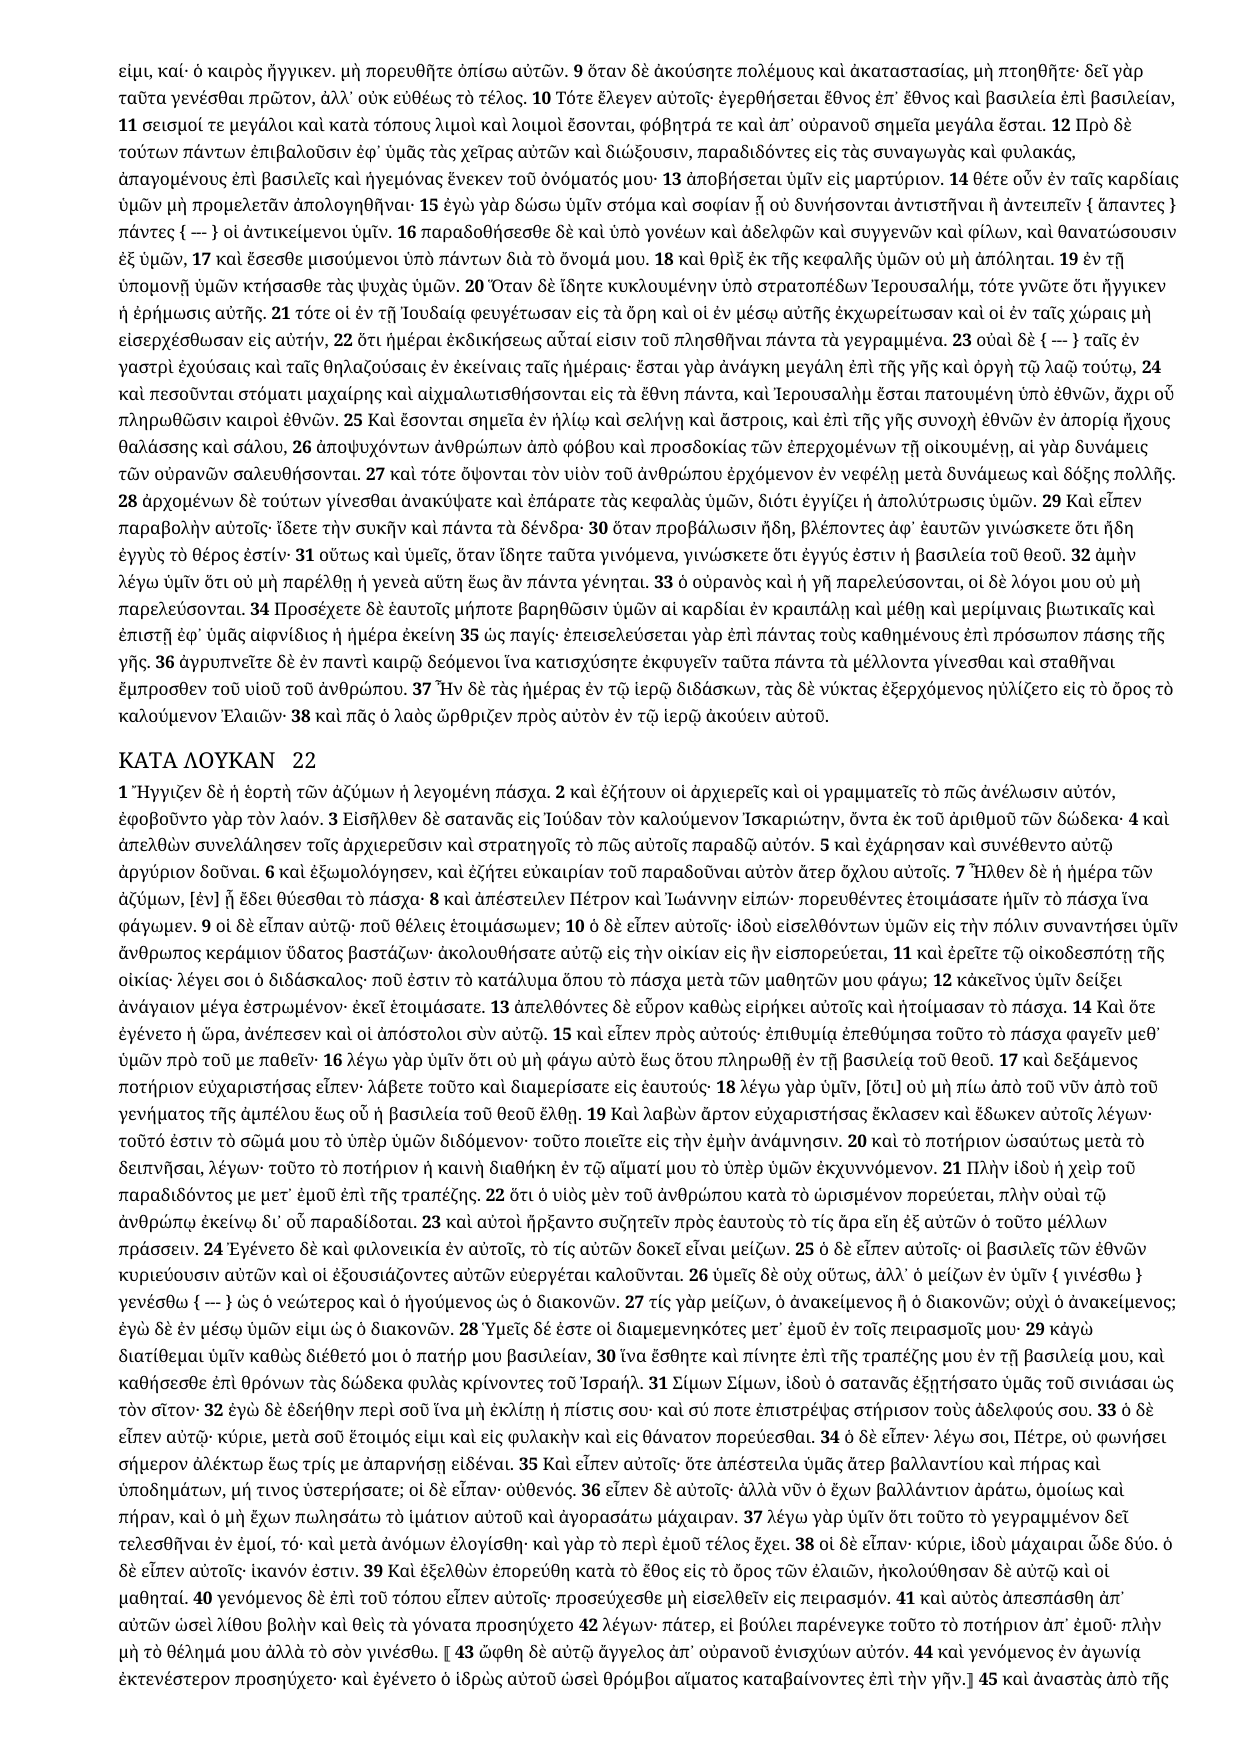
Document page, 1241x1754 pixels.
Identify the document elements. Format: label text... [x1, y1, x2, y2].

text ΚΑΤΑ ΛΟΥΚΑΝ 22 [118, 746, 1181, 775]
text 1 Ἤγγιζεν δὲ ἡ ἑορτὴ τῶν ἀζύμων ἡ λεγομένη πάσχα. 2 καὶ ἐζήτουν οἱ ἀρχιερεῖς καὶ οἱ γραμματεῖς τὸ πῶς ἀνέλωσιν αὐτόν, ἐφοβοῦντο γὰρ τὸν λαόν. 3 Εἰσῆλθεν δὲ σατανᾶς εἰς Ἰούδαν τὸν καλούμενον Ἰσκαριώτην, ὄντα ἐκ τοῦ ἀριθμοῦ τῶν δώδεκα· 4 καὶ ἀπελθὼν συνελάλησεν τοῖς ἀρχιερεῦσιν καὶ στρατηγοῖς τὸ πῶς αὐτοῖς παραδῷ αὐτόν. 5 καὶ ἐχάρησαν καὶ συνέθεντο αὐτῷ ἀργύριον δοῦναι. 6 καὶ ἐξωμολόγησεν, καὶ ἐζήτει εὐκαιρίαν τοῦ παραδοῦναι αὐτὸν ἄτερ ὄχλου αὐτοῖς. 7 Ἦλθεν δὲ ἡ ἡμέρα τῶν ἀζύμων, [ἐν] ᾗ ἔδει θύεσθαι τὸ πάσχα· 8 καὶ ἀπέστειλεν Πέτρον καὶ Ἰωάννην εἰπών· πορευθέντες ἑτοιμάσατε ἡμῖν τὸ πάσχα ἵνα φάγωμεν. 9 οἱ δὲ εἶπαν αὐτῷ· ποῦ θέλεις ἑτοιμάσωμεν; 10 ὁ δὲ εἶπεν αὐτοῖς· ἰδοὺ εἰσελθόντων ὑμῶν εἰς τὴν πόλιν συναντήσει ὑμῖν ἄνθρωπος κεράμιον ὕδατος βαστάζων· ἀκολουθήσατε αὐτῷ εἰς τὴν οἰκίαν εἰς ἣν εἰσπορεύεται, 11 καὶ ἐρεῖτε τῷ οἰκοδεσπότῃ τῆς οἰκίας· λέγει σοι ὁ διδάσκαλος· ποῦ ἐστιν τὸ κατάλυμα ὅπου τὸ πάσχα μετὰ τῶν μαθητῶν μου φάγω; 12 κἀκεῖνος ὑμῖν δείξει ἀνάγαιον μέγα ἐστρωμένον· ἐκεῖ ἑτοιμάσατε. 13 ἀπελθόντες δὲ εὗρον καθὼς εἰρήκει αὐτοῖς καὶ ἡτοίμασαν τὸ πάσχα. 14 Καὶ ὅτε ἐγένετο ἡ ὥρα, ἀνέπεσεν καὶ οἱ ἀπόστολοι σὺν αὐτῷ. 15 καὶ εἶπεν πρὸς αὐτούς· ἐπιθυμίᾳ ἐπεθύμησα τοῦτο τὸ πάσχα φαγεῖν μεθ᾽ ὑμῶν πρὸ τοῦ με παθεῖν· 16 λέγω γὰρ ὑμῖν ὅτι οὐ μὴ φάγω αὐτὸ ἕως ὅτου πληρωθῇ ἐν τῇ βασιλείᾳ τοῦ θεοῦ. 17 καὶ δεξάμενος ποτήριον εὐχαριστήσας εἶπεν· λάβετε τοῦτο καὶ διαμερίσατε εἰς ἑαυτούς· 18 λέγω γὰρ ὑμῖν, [ὅτι] οὐ μὴ πίω ἀπὸ τοῦ νῦν ἀπὸ τοῦ γενήματος τῆς ἀμπέλου ἕως οὗ ἡ βασιλεία τοῦ θεοῦ ἔλθῃ. 19 Καὶ λαβὼν ἄρτον εὐχαριστήσας ἔκλασεν καὶ ἔδωκεν αὐτοῖς λέγων· τοῦτό ἐστιν τὸ σῶμά μου τὸ ὑπὲρ ὑμῶν διδόμενον· τοῦτο ποιεῖτε εἰς τὴν ἐμὴν ἀνάμνησιν. 20 καὶ τὸ ποτήριον ὡσαύτως μετὰ τὸ δειπνῆσαι, λέγων· τοῦτο τὸ ποτήριον ἡ καινὴ διαθήκη ἐν τῷ αἵματί μου τὸ ὑπὲρ ὑμῶν ἐκχυννόμενον. 21 Πλὴν ἰδοὺ ἡ χεὶρ τοῦ παραδιδόντος με μετ᾽ ἐμοῦ ἐπὶ τῆς τραπέζης. 22 ὅτι ὁ υἱὸς μὲν τοῦ ἀνθρώπου κατὰ τὸ ὡρισμένον πορεύεται, πλὴν οὐαὶ τῷ ἀνθρώπῳ ἐκείνῳ δι᾽ οὗ παραδίδοται. 23 καὶ αὐτοὶ ἤρξαντο συζητεῖν πρὸς ἑαυτοὺς τὸ τίς ἄρα εἴη ἐξ αὐτῶν ὁ τοῦτο μέλλων πράσσειν. 24 Ἐγένετο δὲ καὶ φιλονεικία ἐν αὐτοῖς, τὸ τίς αὐτῶν δοκεῖ εἶναι μείζων. 25 ὁ δὲ εἶπεν αὐτοῖς· οἱ βασιλεῖς τῶν ἐθνῶν κυριεύουσιν αὐτῶν καὶ οἱ ἐξουσιάζοντες αὐτῶν εὐεργέται καλοῦνται. 26 ὑμεῖς δὲ οὐχ οὕτως, ἀλλ᾽ ὁ μείζων ἐν ὑμῖν { γινέσθω } γενέσθω { --- } ὡς ὁ νεώτερος καὶ ὁ ἡγούμενος ὡς ὁ διακονῶν. 27 τίς γὰρ μείζων, ὁ ἀνακείμενος ἢ ὁ διακονῶν; οὐχὶ ὁ ἀνακείμενος; ἐγὼ δὲ ἐν μέσῳ ὑμῶν εἰμι ὡς ὁ διακονῶν. 28 Ὑμεῖς δέ ἐστε οἱ διαμεμενηκότες μετ᾽ ἐμοῦ ἐν τοῖς πειρασμοῖς μου· 29 κἀγὼ διατίθεμαι ὑμῖν καθὼς διέθετό μοι ὁ πατήρ μου βασιλείαν, 30 ἵνα ἔσθητε καὶ πίνητε ἐπὶ τῆς τραπέζης μου ἐν τῇ βασιλείᾳ μου, καὶ καθήσεσθε ἐπὶ θρόνων τὰς δώδεκα φυλὰς κρίνοντες τοῦ Ἰσραήλ. 31 Σίμων Σίμων, ἰδοὺ ὁ σατανᾶς ἐξῃτήσατο ὑμᾶς τοῦ σινιάσαι ὡς τὸν σῖτον· 32 ἐγὼ δὲ ἐδεήθην περὶ σοῦ ἵνα μὴ ἐκλίπῃ ἡ πίστις σου· καὶ σύ ποτε ἐπιστρέψας στήρισον τοὺς ἀδελφούς σου. 33 ὁ δὲ εἶπεν αὐτῷ· κύριε, μετὰ σοῦ ἕτοιμός εἰμι καὶ εἰς φυλακὴν καὶ εἰς θάνατον πορεύεσθαι. 34 ὁ δὲ εἶπεν· λέγω σοι, Πέτρε, οὐ φωνήσει σήμερον ἀλέκτωρ ἕως τρίς με ἀπαρνήσῃ εἰδέναι. 35 Καὶ εἶπεν αὐτοῖς· ὅτε ἀπέστειλα ὑμᾶς ἄτερ βαλλαντίου καὶ πήρας καὶ ὑποδημάτων, μή τινος ὑστερήσατε; οἱ δὲ εἶπαν· οὐθενός. 36 εἶπεν δὲ αὐτοῖς· ἀλλὰ νῦν ὁ ἔχων βαλλάντιον ἀράτω, ὁμοίως καὶ πήραν, καὶ ὁ μὴ ἔχων πωλησάτω τὸ ἱμάτιον αὐτοῦ καὶ ἀγορασάτω μάχαιραν. 37 λέγω γὰρ ὑμῖν ὅτι τοῦτο τὸ γεγραμμένον δεῖ τελεσθῆναι ἐν ἐμοί, τό· καὶ μετὰ ἀνόμων ἐλογίσθη· καὶ γὰρ τὸ περὶ ἐμοῦ τέλος ἔχει. 38 οἱ δὲ εἶπαν· κύριε, ἰδοὺ μάχαιραι ὧδε δύο. ὁ δὲ εἶπεν αὐτοῖς· ἱκανόν ἐστιν. 39 Καὶ ἐξελθὼν ἐπορεύθη κατὰ τὸ ἔθος εἰς τὸ ὄρος τῶν ἐλαιῶν, ἠκολούθησαν δὲ αὐτῷ καὶ οἱ μαθηταί. 40 γενόμενος δὲ ἐπὶ τοῦ τόπου εἶπεν αὐτοῖς· προσεύχεσθε μὴ εἰσελθεῖν εἰς πειρασμόν. 41 καὶ αὐτὸς ἀπεσπάσθη ἀπ᾽ αὐτῶν ὡσεὶ λίθου βολὴν καὶ θεὶς τὰ γόνατα προσηύχετο 42 λέγων· πάτερ, εἰ βούλει παρένεγκε τοῦτο τὸ ποτήριον ἀπ᾽ ἐμοῦ· πλὴν μὴ τὸ θέλημά μου ἀλλὰ τὸ σὸν γινέσθω. ⟦ 43 ὤφθη δὲ αὐτῷ ἄγγελος ἀπ᾽ οὐρανοῦ ἐνισχύων αὐτόν. 44 καὶ γενόμενος ἐν ἀγωνίᾳ ἐκτενέστερον προσηύχετο· καὶ ἐγένετο ὁ ἱδρὼς αὐτοῦ ὡσεὶ θρόμβοι αἵματος καταβαίνοντες ἐπὶ τὴν γῆν.⟧ 45 καὶ ἀναστὰς ἀπὸ τῆς [118, 780, 1181, 1690]
text εἰμι, καί· ὁ καιρὸς ἤγγικεν. μὴ πορευθῆτε ὀπίσω αὐτῶν. 9 ὅταν δὲ ἀκούσητε πολέμους καὶ ἀκαταστασίας, μὴ πτοηθῆτε· δεῖ γὰρ ταῦτα γενέσθαι πρῶτον, ἀλλ᾽ οὐκ εὐθέως τὸ τέλος. 10 Τότε ἔλεγεν αὐτοῖς· ἐγερθήσεται ἔθνος ἐπ᾽ ἔθνος καὶ βασιλεία ἐπὶ βασιλείαν, 11 σεισμοί τε μεγάλοι καὶ κατὰ τόπους λιμοὶ καὶ λοιμοὶ ἔσονται, φόβητρά τε καὶ ἀπ᾽ οὐρανοῦ σημεῖα μεγάλα ἔσται. 12 Πρὸ δὲ τούτων πάντων ἐπιβαλοῦσιν ἐφ᾽ ὑμᾶς τὰς χεῖρας αὐτῶν καὶ διώξουσιν, παραδιδόντες εἰς τὰς συναγωγὰς καὶ φυλακάς, ἀπαγομένους ἐπὶ βασιλεῖς καὶ ἡγεμόνας ἕνεκεν τοῦ ὀνόματός μου· 13 ἀποβήσεται ὑμῖν εἰς μαρτύριον. 14 θέτε οὖν ἐν ταῖς καρδίαις ὑμῶν μὴ προμελετᾶν ἀπολογηθῆναι· 15 ἐγὼ γὰρ δώσω ὑμῖν στόμα καὶ σοφίαν ᾗ οὐ δυνήσονται ἀντιστῆναι ἢ ἀντειπεῖν { ἅπαντες } πάντες { --- } οἱ ἀντικείμενοι ὑμῖν. 16 παραδοθήσεσθε δὲ καὶ ὑπὸ γονέων καὶ ἀδελφῶν καὶ συγγενῶν καὶ φίλων, καὶ θανατώσουσιν ἐξ ὑμῶν, 17 καὶ ἔσεσθε μισούμενοι ὑπὸ πάντων διὰ τὸ ὄνομά μου. 18 καὶ θρὶξ ἐκ τῆς κεφαλῆς ὑμῶν οὐ μὴ ἀπόληται. 19 ἐν τῇ ὑπομονῇ ὑμῶν κτήσασθε τὰς ψυχὰς ὑμῶν. 20 Ὅταν δὲ ἴδητε κυκλουμένην ὑπὸ στρατοπέδων Ἰερουσαλήμ, τότε γνῶτε ὅτι ἤγγικεν ἡ ἐρήμωσις αὐτῆς. 21 τότε οἱ ἐν τῇ Ἰουδαίᾳ φευγέτωσαν εἰς τὰ ὄρη καὶ οἱ ἐν μέσῳ αὐτῆς ἐκχωρείτωσαν καὶ οἱ ἐν ταῖς χώραις μὴ εἰσερχέσθωσαν εἰς αὐτήν, 22 ὅτι ἡμέραι ἐκδικήσεως αὗταί εἰσιν τοῦ πλησθῆναι πάντα τὰ γεγραμμένα. 23 οὐαὶ δὲ { --- } ταῖς ἐν γαστρὶ ἐχούσαις καὶ ταῖς θηλαζούσαις ἐν ἐκείναις ταῖς ἡμέραις· ἔσται γὰρ ἀνάγκη μεγάλη ἐπὶ τῆς γῆς καὶ ὀργὴ τῷ λαῷ τούτῳ, 24 καὶ πεσοῦνται στόματι μαχαίρης καὶ αἰχμαλωτισθήσονται εἰς τὰ ἔθνη πάντα, καὶ Ἰερουσαλὴμ ἔσται πατουμένη ὑπὸ ἐθνῶν, ἄχρι οὗ πληρωθῶσιν καιροὶ ἐθνῶν. 25 Καὶ ἔσονται σημεῖα ἐν ἡλίῳ καὶ σελήνῃ καὶ ἄστροις, καὶ ἐπὶ τῆς γῆς συνοχὴ ἐθνῶν ἐν ἀπορίᾳ ἤχους θαλάσσης καὶ σάλου, 26 ἀποψυχόντων ἀνθρώπων ἀπὸ φόβου καὶ προσδοκίας τῶν ἐπερχομένων τῇ οἰκουμένῃ, αἱ γὰρ δυνάμεις τῶν οὐρανῶν σαλευθήσονται. 27 καὶ τότε ὄψονται τὸν υἱὸν τοῦ ἀνθρώπου ἐρχόμενον ἐν νεφέλῃ μετὰ δυνάμεως καὶ δόξης πολλῆς. 28 ἀρχομένων δὲ τούτων γίνεσθαι ἀνακύψατε καὶ ἐπάρατε τὰς κεφαλὰς ὑμῶν, διότι ἐγγίζει ἡ ἀπολύτρωσις ὑμῶν. 29 Καὶ εἶπεν παραβολὴν αὐτοῖς· ἴδετε τὴν συκῆν καὶ πάντα τὰ δένδρα· 30 ὅταν προβάλωσιν ἤδη, βλέποντες ἀφ᾽ ἑαυτῶν γινώσκετε ὅτι ἤδη ἐγγὺς τὸ θέρος ἐστίν· 31 οὕτως καὶ ὑμεῖς, ὅταν ἴδητε ταῦτα γινόμενα, γινώσκετε ὅτι ἐγγύς ἐστιν ἡ βασιλεία τοῦ θεοῦ. 32 ἀμὴν λέγω ὑμῖν ὅτι οὐ μὴ παρέλθῃ ἡ γενεὰ αὕτη ἕως ἂν πάντα γένηται. 33 ὁ οὐρανὸς καὶ ἡ γῆ παρελεύσονται, οἱ δὲ λόγοι μου οὐ μὴ παρελεύσονται. 34 Προσέχετε δὲ ἑαυτοῖς μήποτε βαρηθῶσιν ὑμῶν αἱ καρδίαι ἐν κραιπάλῃ καὶ μέθῃ καὶ μερίμναις βιωτικαῖς καὶ ἐπιστῇ ἐφ᾽ ὑμᾶς αἰφνίδιος ἡ ἡμέρα ἐκείνη 35 ὡς παγίς· ἐπεισελεύσεται γὰρ ἐπὶ πάντας τοὺς καθημένους ἐπὶ πρόσωπον πάσης τῆς γῆς. 36 ἀγρυπνεῖτε δὲ ἐν παντὶ καιρῷ δεόμενοι ἵνα κατισχύσητε ἐκφυγεῖν ταῦτα πάντα τὰ μέλλοντα γίνεσθαι καὶ σταθῆναι ἔμπροσθεν τοῦ υἱοῦ τοῦ ἀνθρώπου. 37 Ἦν δὲ τὰς ἡμέρας ἐν τῷ ἱερῷ διδάσκων, τὰς δὲ νύκτας ἐξερχόμενος ηὐλίζετο εἰς τὸ ὄρος τὸ καλούμενον Ἐλαιῶν· 38 καὶ πᾶς ὁ λαὸς ὤρθριζεν πρὸς αὐτὸν ἐν τῷ ἱερῷ ἀκούειν αὐτοῦ. [118, 59, 1181, 727]
